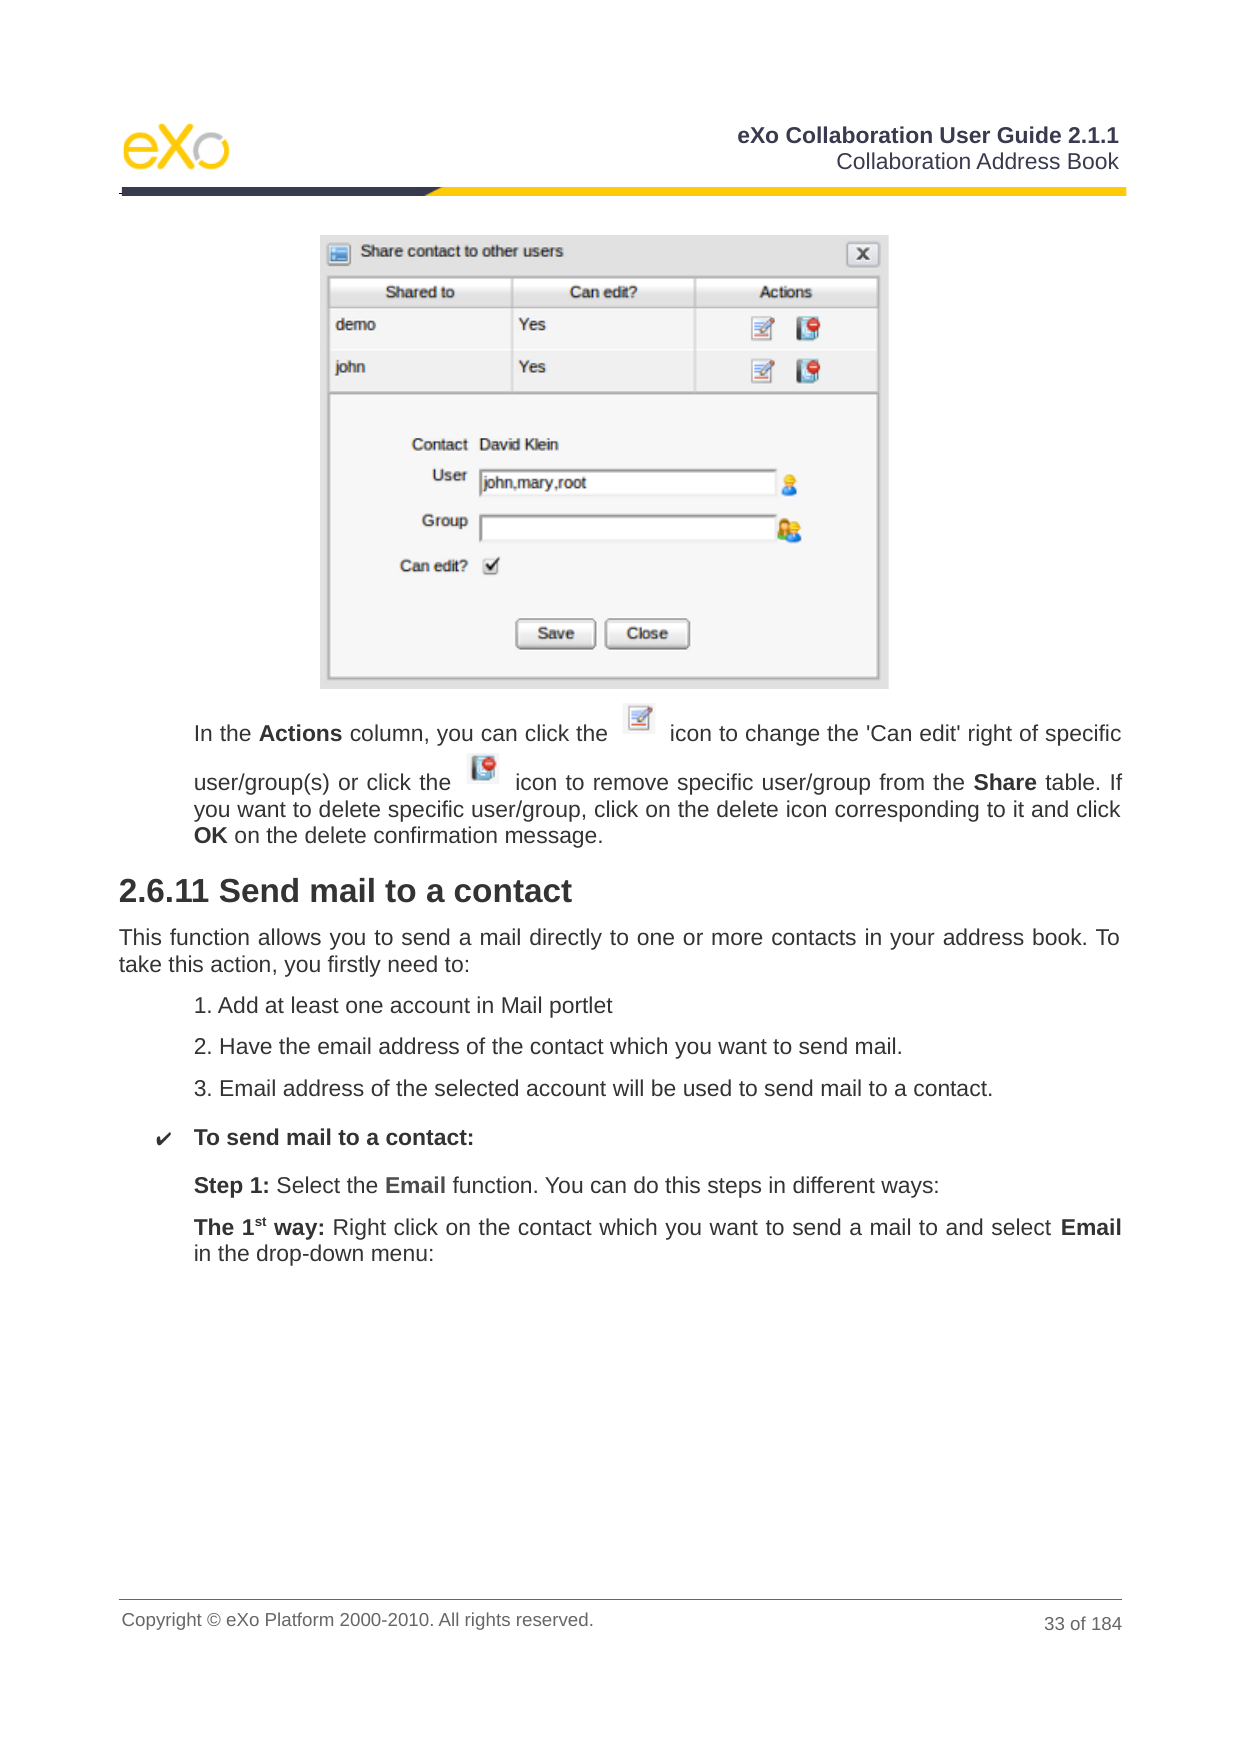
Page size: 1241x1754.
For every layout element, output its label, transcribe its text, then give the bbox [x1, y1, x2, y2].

picture [466, 753, 500, 784]
text This function allows you to send a mail directly to one or more contacts in your address book. To take this action, you firstly need to: [118, 924, 1122, 977]
list 1. Add at least one account in Mail portlet [156, 992, 1122, 1018]
picture [123, 123, 230, 170]
list 3. Email address of the selected account will be used to send mail to a contact. [156, 1074, 1122, 1101]
subtitle Send mail to a contact [118, 871, 1122, 909]
list 2. Have the email address of the contact which you want to send mail. [156, 1033, 1122, 1059]
picture [320, 235, 889, 689]
list Step 1: Select the Email function. You can do this steps in different ways: [156, 1172, 1122, 1199]
picture [121, 187, 1127, 196]
list The 1st way: Right click on the contact which you want to send a mail to and select Email in the drop-down menu: [156, 1214, 1122, 1266]
picture [622, 703, 656, 734]
list In the Actions column, you can click the icon to change the 'Can edit' right of specific user/group(s) or click the icon to remove specific user/group from the Share table. If you want to delete specific user/group, click on the delete icon corresponding to it and click OK on the delete confirmation message. [156, 223, 1122, 848]
list To send mail to a contact: [156, 1123, 1122, 1150]
